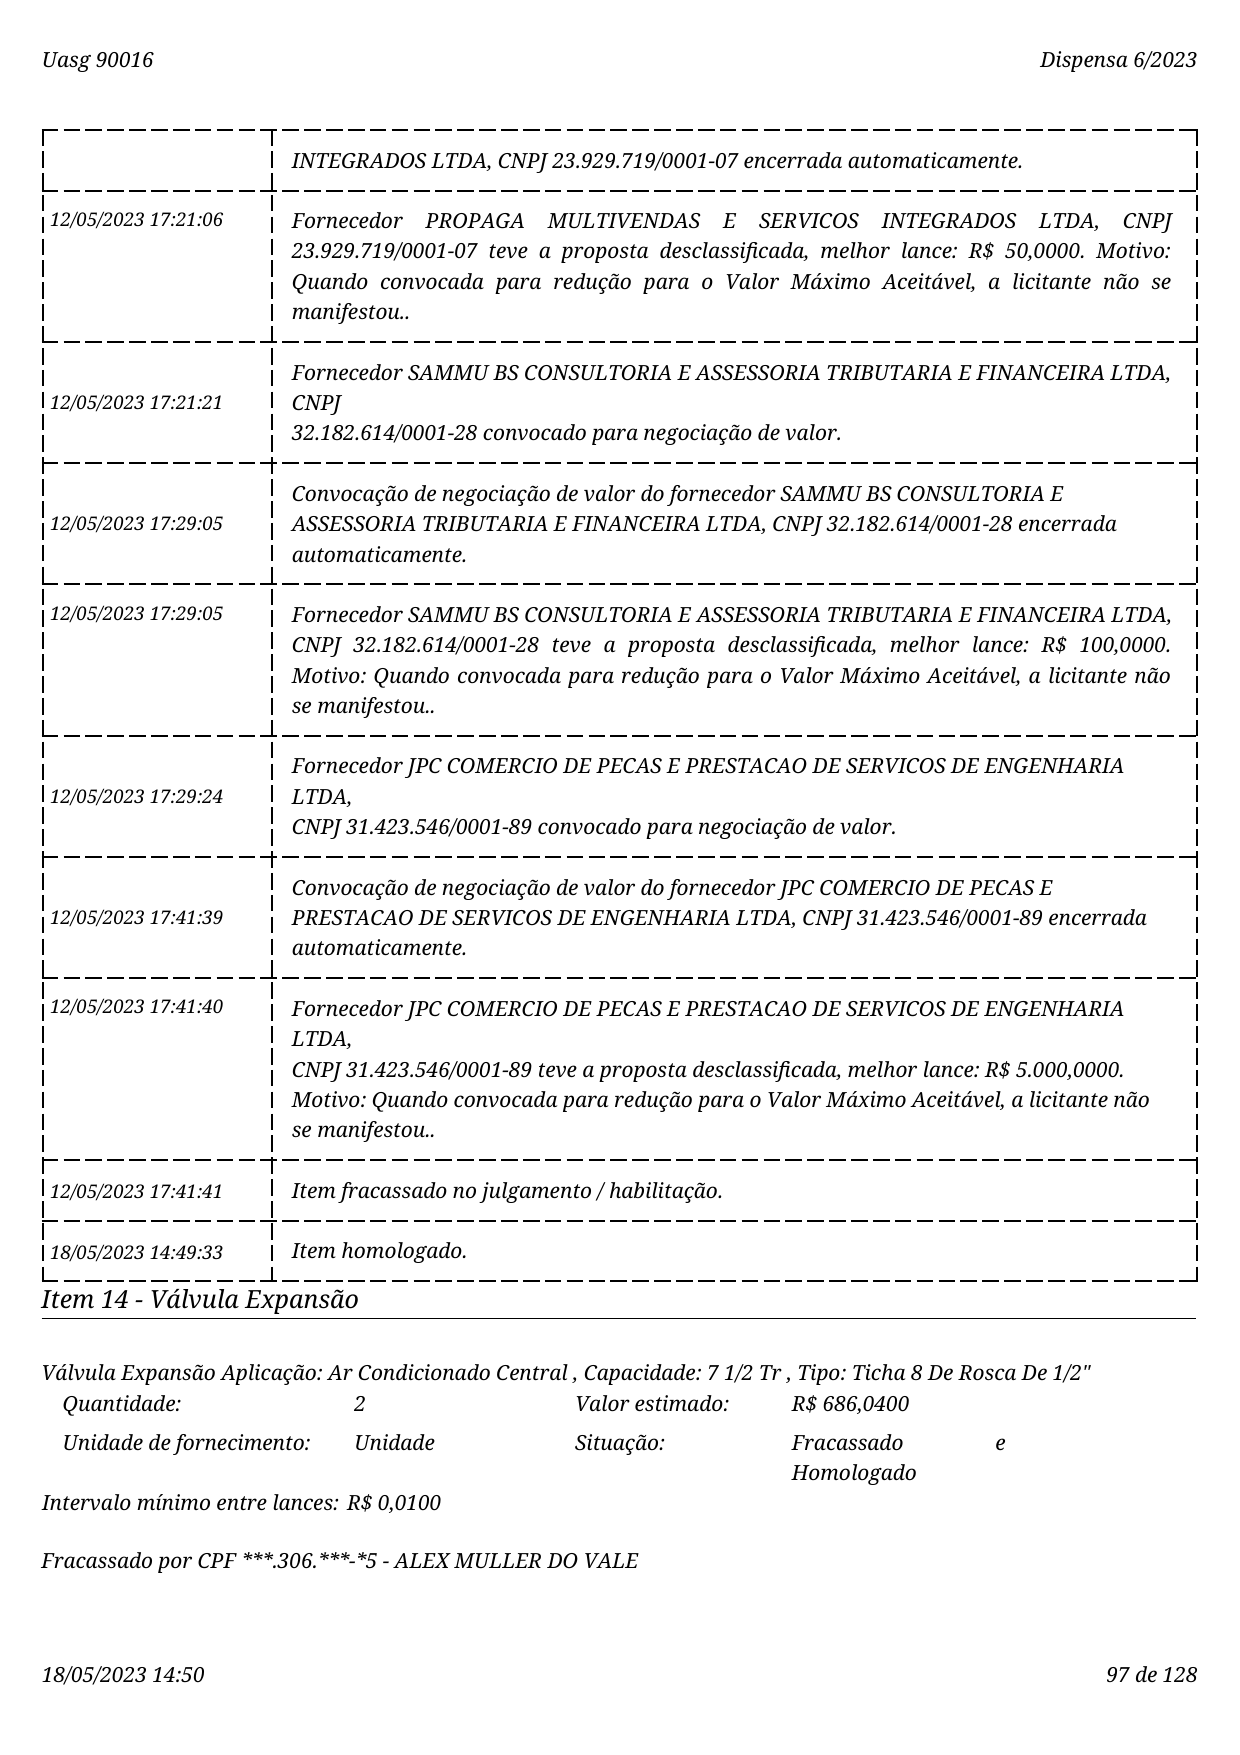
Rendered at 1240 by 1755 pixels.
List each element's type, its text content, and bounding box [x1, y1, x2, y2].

table_header Quantidade: Unidade de fornecimento: [63, 1390, 354, 1488]
table_cell Convocação de negociação de valor do fornecedor JPC COMERCIO DE PECAS E PRESTACAO DE SERVICOS DE ENGENHARIA LTDA, CNPJ 31.423.546/0001-89 encerrada automaticamente. [272, 856, 1197, 977]
table_cell 18/05/2023 14:49:33 [43, 1220, 272, 1280]
table_cell 12/05/2023 17:41:39 [43, 856, 272, 977]
table_cell 12/05/2023 17:29:05 [43, 462, 272, 583]
table_cell 12/05/2023 17:41:41 [43, 1159, 272, 1219]
text Fracassado por CPF ***.306.***-*5 - ALEX MULLER DO VALE [41, 1546, 1200, 1575]
table_cell 12/05/2023 17:29:05 [43, 583, 272, 735]
table_cell Fornecedor SAMMU BS CONSULTORIA E ASSESSORIA TRIBUTARIA E FINANCEIRA LTDA, CNPJ 32.182.614/0001-28 convocado para negociação de valor. [272, 341, 1197, 462]
text Intervalo mínimo entre lances: R$ 0,0100 [42, 1488, 1200, 1517]
table_cell Convocação de negociação de valor do fornecedor SAMMU BS CONSULTORIA E ASSESSORIA TRIBUTARIA E FINANCEIRA LTDA, CNPJ 32.182.614/0001-28 encerrada automaticamente. [272, 462, 1197, 583]
table_cell 12/05/2023 17:21:21 [43, 341, 272, 462]
table_cell 12/05/2023 17:29:24 [43, 735, 272, 856]
table_cell Fornecedor SAMMU BS CONSULTORIA E ASSESSORIA TRIBUTARIA E FINANCEIRA LTDA, CNPJ 32.182.614/0001-28 teve a proposta desclassificada, melhor lance: R$ 100,0000. Motivo: Quando convocada para redução para o Valor Máximo Aceitável, a licitante não se manifestou.. [272, 583, 1197, 735]
table_cell 12/05/2023 17:21:06 [43, 190, 272, 341]
table_cell Fornecedor JPC COMERCIO DE PECAS E PRESTACAO DE SERVICOS DE ENGENHARIA LTDA, CNPJ 31.423.546/0001-89 teve a proposta desclassificada, melhor lance: R$ 5.000,0000. Motivo: Quando convocada para redução para o Valor Máximo Aceitável, a licitante não se manifestou.. [272, 977, 1197, 1159]
table_cell INTEGRADOS LTDA, CNPJ 23.929.719/0001-07 encerrada automaticamente. [272, 129, 1197, 189]
table_cell 12/05/2023 17:41:40 [43, 977, 272, 1159]
text Válvula Expansão Aplicação: Ar Condicionado Central , Capacidade: 7 1/2 Tr , Tipo: Ticha 8 De Rosca De 1/2" [41, 1358, 1200, 1387]
table_cell Item fracassado no julgamento / habilitação. [272, 1159, 1197, 1219]
table_header Valor estimado: Situação: [575, 1390, 792, 1488]
table_cell [43, 129, 272, 189]
table_cell Item homologado. [272, 1220, 1197, 1280]
table_header R$ 686,0400 Fracassado e Homologado [792, 1390, 1008, 1488]
text Item 14 - Válvula Expansão [41, 1282, 1200, 1316]
table_cell Fornecedor PROPAGA MULTIVENDAS E SERVICOS INTEGRADOS LTDA, CNPJ 23.929.719/0001-07 teve a proposta desclassificada, melhor lance: R$ 50,0000. Motivo: Quando convocada para redução para o Valor Máximo Aceitável, a licitante não se manifestou.. [272, 190, 1197, 341]
table_cell Fornecedor JPC COMERCIO DE PECAS E PRESTACAO DE SERVICOS DE ENGENHARIA LTDA, CNPJ 31.423.546/0001-89 convocado para negociação de valor. [272, 735, 1197, 856]
table_header 2 Unidade [354, 1390, 575, 1488]
